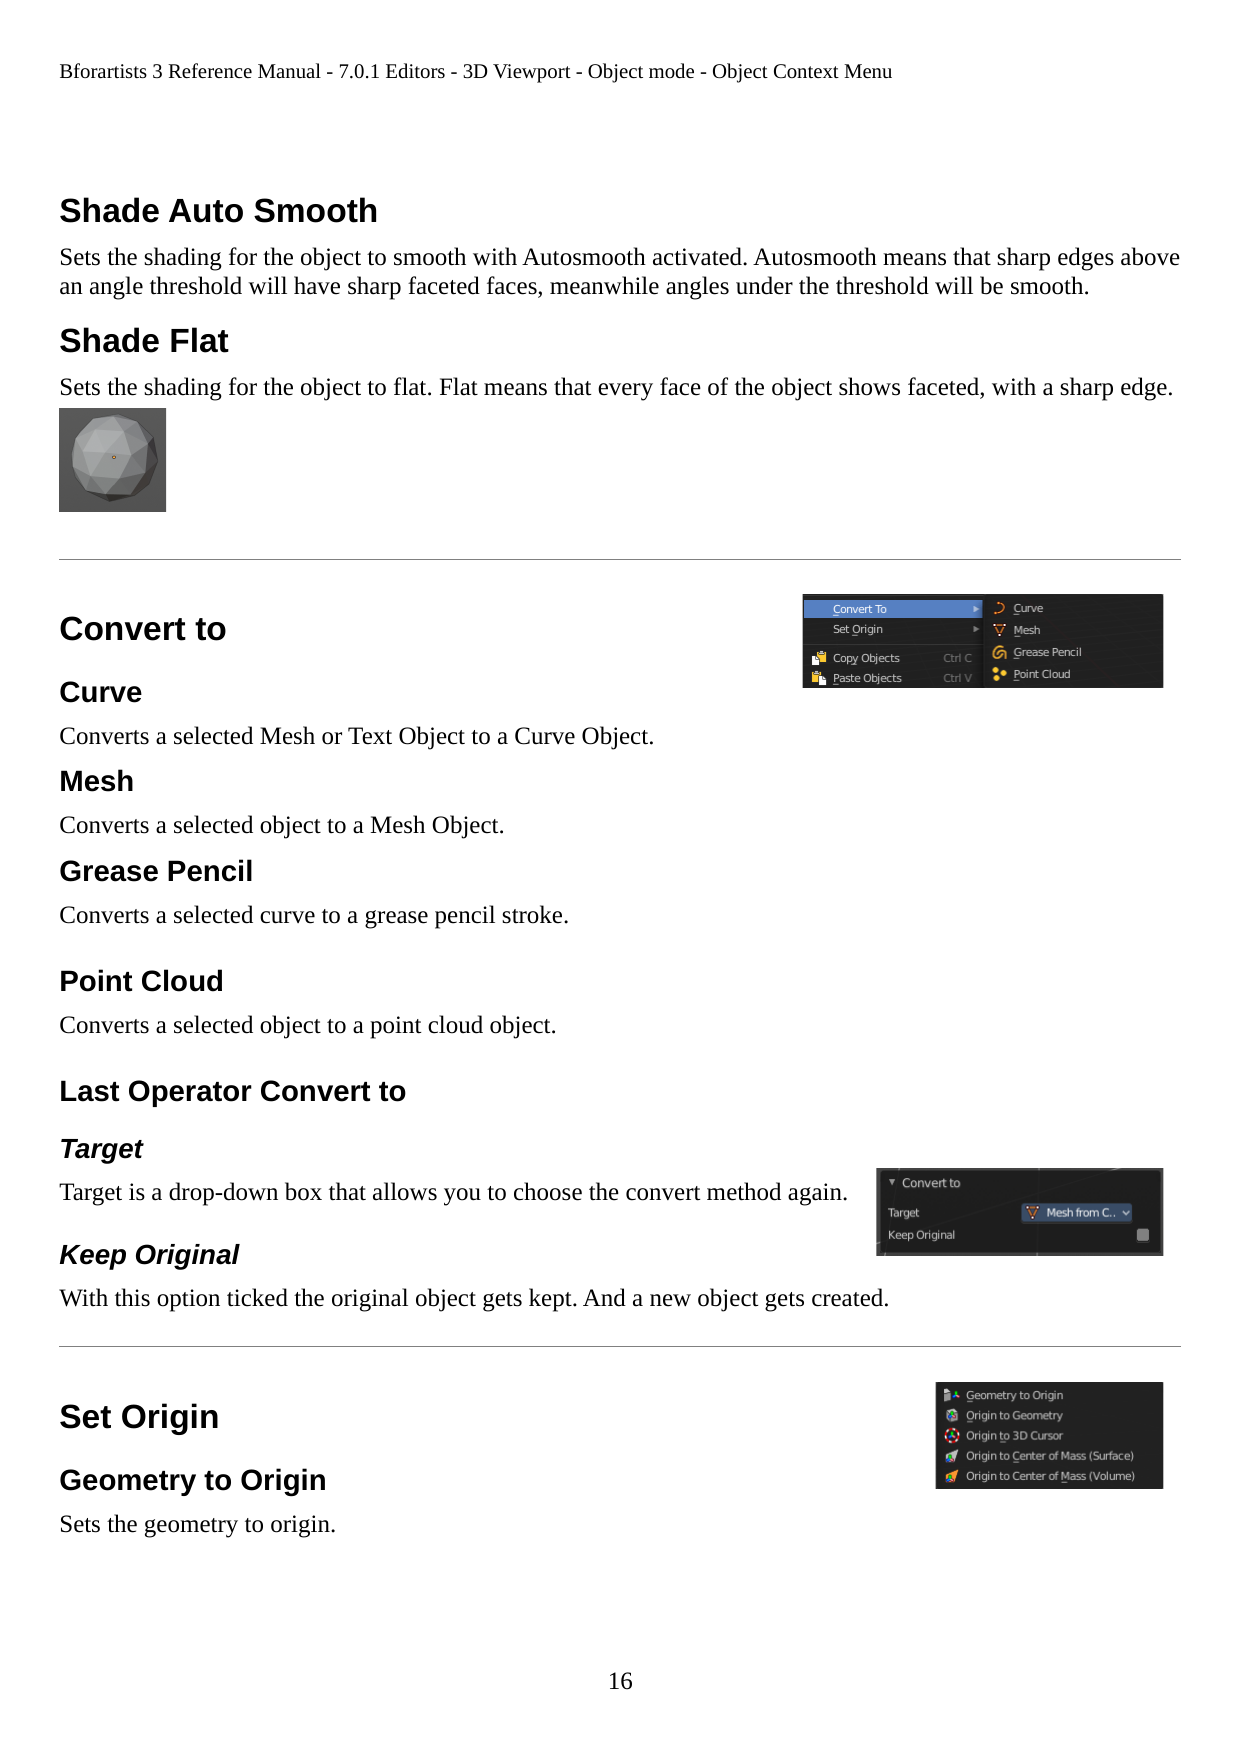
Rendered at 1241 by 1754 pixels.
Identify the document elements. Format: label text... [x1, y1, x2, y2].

text Sets the geometry to origin. [59, 1509, 1181, 1538]
subtitle Convert to [59, 609, 802, 648]
picture [935, 1382, 1164, 1489]
picture [876, 1168, 1164, 1256]
subtitle Mesh [59, 764, 1181, 798]
text With this option ticked the original object gets kept. And a new object gets created. [59, 1283, 1181, 1312]
subtitle Keep Original [59, 1238, 1181, 1270]
subtitle Point Cloud [59, 964, 1181, 998]
subtitle Shade Auto Smooth [59, 191, 1181, 229]
text Converts a selected curve to a grease pencil stroke. [59, 900, 1181, 929]
subtitle [1164, 1397, 1181, 1436]
subtitle Shade Flat [59, 320, 1181, 359]
subtitle Target [59, 1132, 1181, 1164]
subtitle Set Origin [59, 1397, 935, 1436]
subtitle Last Operator Convert to [59, 1074, 1181, 1107]
picture [59, 408, 167, 512]
text Converts a selected object to a point cloud object. [59, 1010, 1181, 1039]
subtitle Geometry to Origin [59, 1463, 1181, 1496]
text Target is a drop-down box that allows you to choose the convert method again. [59, 1177, 876, 1206]
text Sets the shading for the object to flat. Flat means that every face of the object shows faceted, with a sharp edge. [59, 372, 1181, 400]
text Converts a selected Mesh or Text Object to a Curve Object. [59, 721, 1181, 750]
subtitle Grease Pencil [59, 854, 1181, 888]
text Sets the shading for the object to smooth with Autosmooth activated. Autosmooth means that sharp edges above an angle threshold will have sharp faceted faces, meanwhile angles under the threshold will be smooth. [59, 242, 1181, 299]
subtitle [1164, 609, 1181, 648]
text Converts a selected object to a Mesh Object. [59, 811, 1181, 839]
subtitle Curve [59, 675, 1181, 708]
picture [802, 594, 1164, 688]
